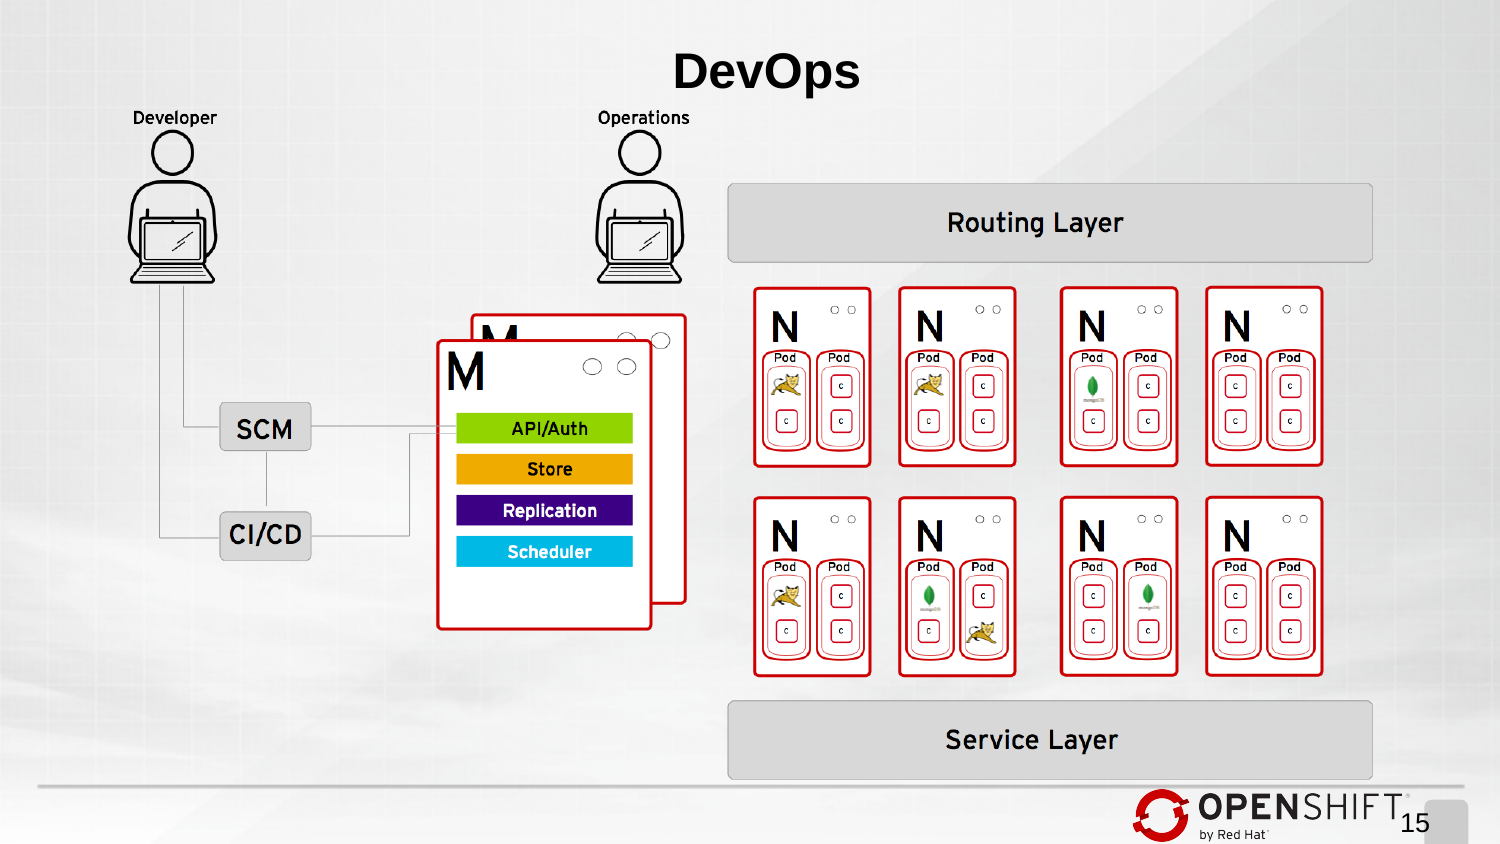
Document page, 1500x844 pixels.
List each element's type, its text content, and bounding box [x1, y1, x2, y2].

picture [0, 0, 1500, 844]
slide_number [1385, 789, 1476, 844]
title DevOps [181, 8, 1352, 110]
